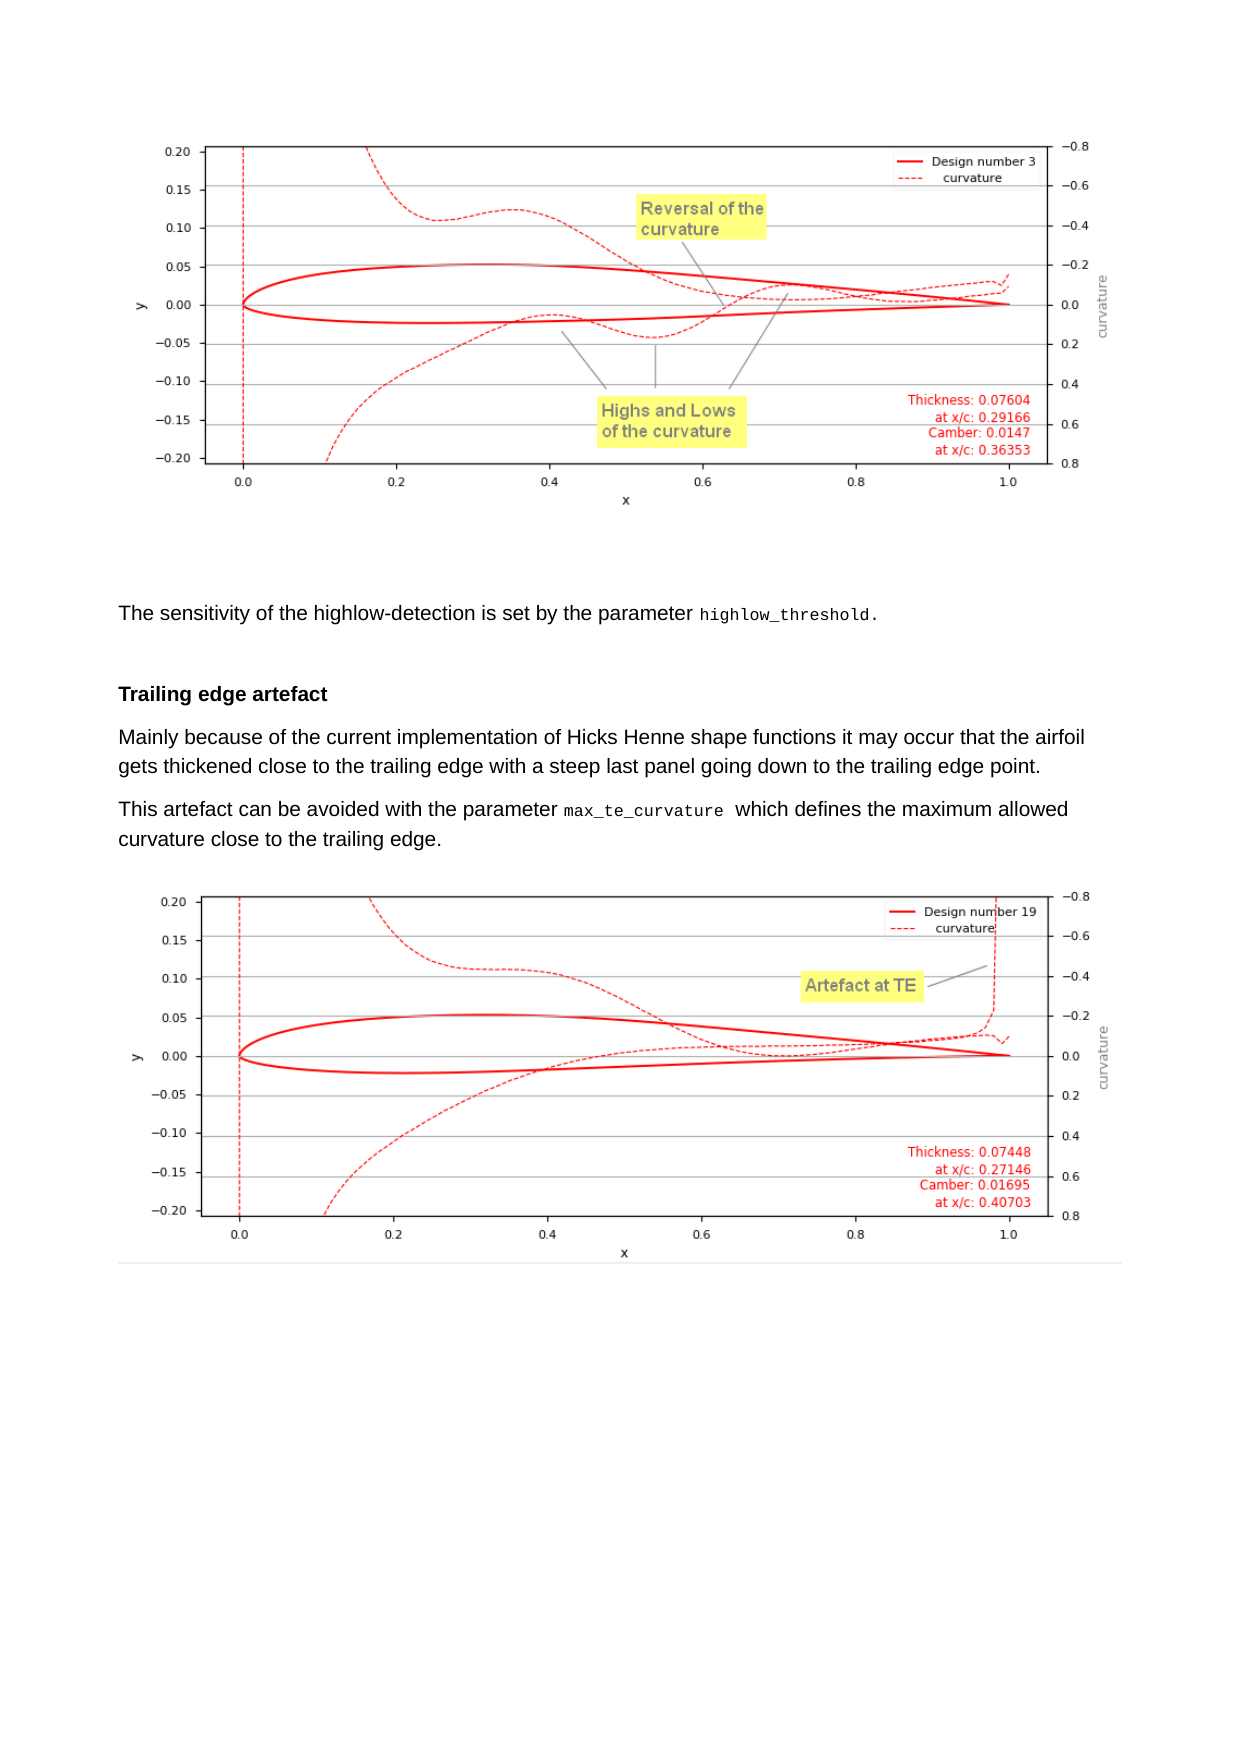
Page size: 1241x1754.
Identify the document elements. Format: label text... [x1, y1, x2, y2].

text This artefact can be avoided with the parameter max_te_curvature which defines the maximum allowed curvature close to the trailing edge. [118, 797, 1122, 850]
text Trailing edge artefact [118, 682, 1122, 706]
text Mainly because of the current implementation of Hicks Henne shape functions it may occur that the airfoil gets thickened close to the trailing edge with a steep last panel going down to the trailing edge point. [118, 725, 1122, 778]
text The sensitivity of the highlow-detection is set by the parameter highlow_threshold. [118, 600, 1122, 625]
